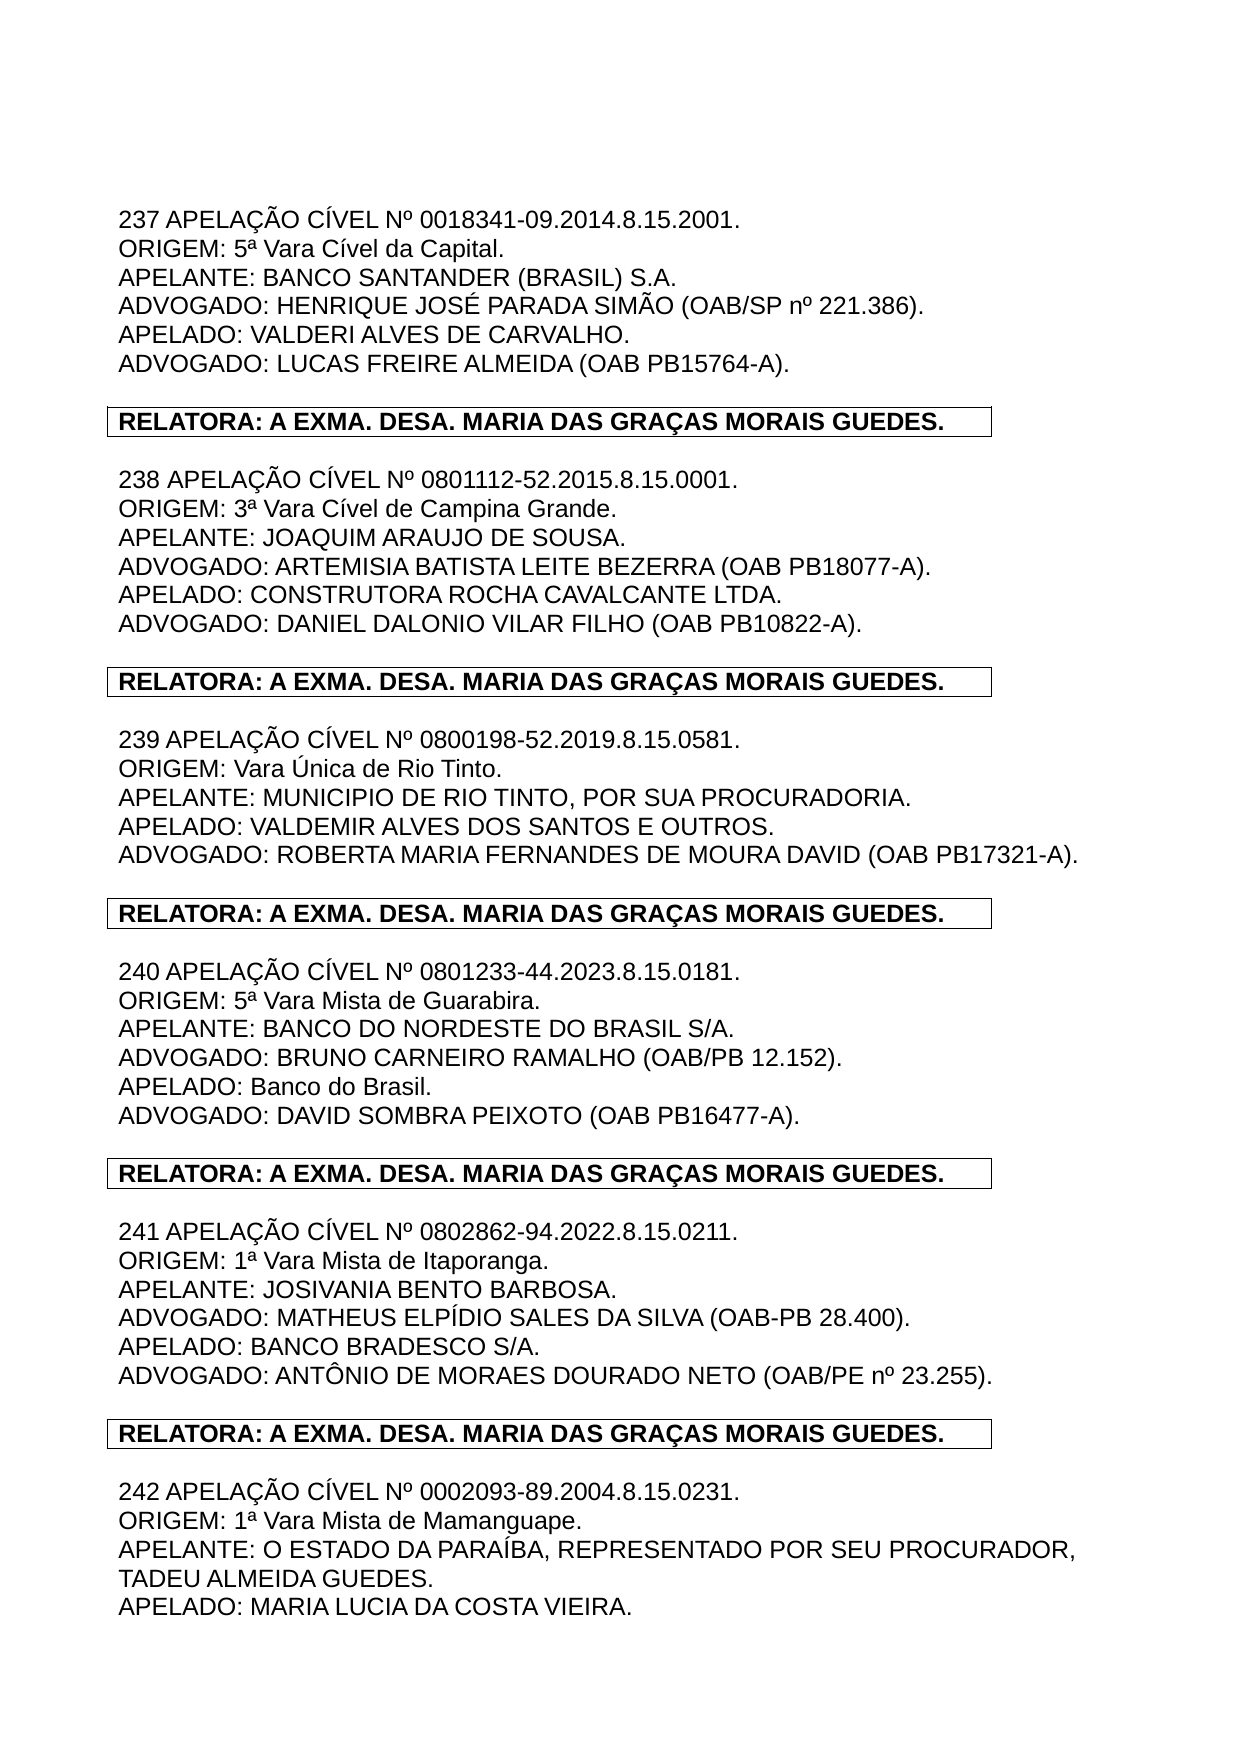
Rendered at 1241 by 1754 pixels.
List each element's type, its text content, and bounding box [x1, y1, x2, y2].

text ORIGEM: Vara Única de Rio Tinto. [118, 754, 1122, 783]
text APELANTE: MUNICIPIO DE RIO TINTO, POR SUA PROCURADORIA. [118, 783, 1122, 812]
table_header RELATORA: A EXMA. DESA. MARIA DAS GRAÇAS MORAIS GUEDES. [108, 1159, 991, 1188]
text 242 APELAÇÃO CÍVEL Nº 0002093-89.2004.8.15.0231. [118, 1477, 1122, 1506]
table_header RELATORA: A EXMA. DESA. MARIA DAS GRAÇAS MORAIS GUEDES. [108, 668, 991, 696]
text ORIGEM: 5ª Vara Cível da Capital. [118, 234, 1122, 263]
text APELANTE: BANCO SANTANDER (BRASIL) S.A. [118, 263, 1122, 291]
text APELADO: VALDERI ALVES DE CARVALHO. [118, 320, 1122, 349]
text ADVOGADO: ANTÔNIO DE MORAES DOURADO NETO (OAB/PE nº 23.255). [118, 1361, 1122, 1390]
text ADVOGADO: MATHEUS ELPÍDIO SALES DA SILVA (OAB-PB 28.400). [118, 1303, 1122, 1332]
text ADVOGADO: HENRIQUE JOSÉ PARADA SIMÃO (OAB/SP nº 221.386). [118, 291, 1122, 320]
text ADVOGADO: BRUNO CARNEIRO RAMALHO (OAB/PB 12.152). [118, 1043, 1122, 1072]
text 241 APELAÇÃO CÍVEL Nº 0802862-94.2022.8.15.0211. [118, 1217, 1122, 1246]
text 238 APELAÇÃO CÍVEL Nº 0801112-52.2015.8.15.0001. [118, 465, 1122, 494]
text APELADO: BANCO BRADESCO S/A. [118, 1332, 1122, 1361]
text ORIGEM: 3ª Vara Cível de Campina Grande. [118, 494, 1122, 523]
text APELADO: CONSTRUTORA ROCHA CAVALCANTE LTDA. [118, 580, 1122, 609]
text APELANTE: JOAQUIM ARAUJO DE SOUSA. [118, 523, 1122, 552]
text 240 APELAÇÃO CÍVEL Nº 0801233-44.2023.8.15.0181. [118, 957, 1122, 986]
text APELADO: MARIA LUCIA DA COSTA VIEIRA. [118, 1592, 1122, 1621]
text ADVOGADO: DAVID SOMBRA PEIXOTO (OAB PB16477-A). [118, 1101, 1122, 1129]
text ADVOGADO: ROBERTA MARIA FERNANDES DE MOURA DAVID (OAB PB17321-A). [118, 841, 1122, 869]
text 239 APELAÇÃO CÍVEL Nº 0800198-52.2019.8.15.0581. [118, 726, 1122, 754]
table_header RELATORA: A EXMA. DESA. MARIA DAS GRAÇAS MORAIS GUEDES. [108, 408, 991, 436]
text 237 APELAÇÃO CÍVEL Nº 0018341-09.2014.8.15.2001. [118, 205, 1122, 234]
text APELANTE: O ESTADO DA PARAÍBA, REPRESENTADO POR SEU PROCURADOR, TADEU ALMEIDA GUEDES. [118, 1535, 1122, 1592]
text APELANTE: BANCO DO NORDESTE DO BRASIL S/A. [118, 1014, 1122, 1043]
text APELANTE: JOSIVANIA BENTO BARBOSA. [118, 1275, 1122, 1303]
table_header RELATORA: A EXMA. DESA. MARIA DAS GRAÇAS MORAIS GUEDES. [108, 899, 991, 927]
text ORIGEM: 5ª Vara Mista de Guarabira. [118, 986, 1122, 1014]
text APELADO: VALDEMIR ALVES DOS SANTOS E OUTROS. [118, 812, 1122, 841]
table_header RELATORA: A EXMA. DESA. MARIA DAS GRAÇAS MORAIS GUEDES. [108, 1420, 991, 1448]
text ADVOGADO: DANIEL DALONIO VILAR FILHO (OAB PB10822-A). [118, 609, 1122, 638]
text APELADO: Banco do Brasil. [118, 1072, 1122, 1101]
text ADVOGADO: LUCAS FREIRE ALMEIDA (OAB PB15764-A). [118, 349, 1122, 378]
text ADVOGADO: ARTEMISIA BATISTA LEITE BEZERRA (OAB PB18077-A). [118, 552, 1122, 580]
text ORIGEM: 1ª Vara Mista de Itaporanga. [118, 1246, 1122, 1275]
text ORIGEM: 1ª Vara Mista de Mamanguape. [118, 1506, 1122, 1535]
